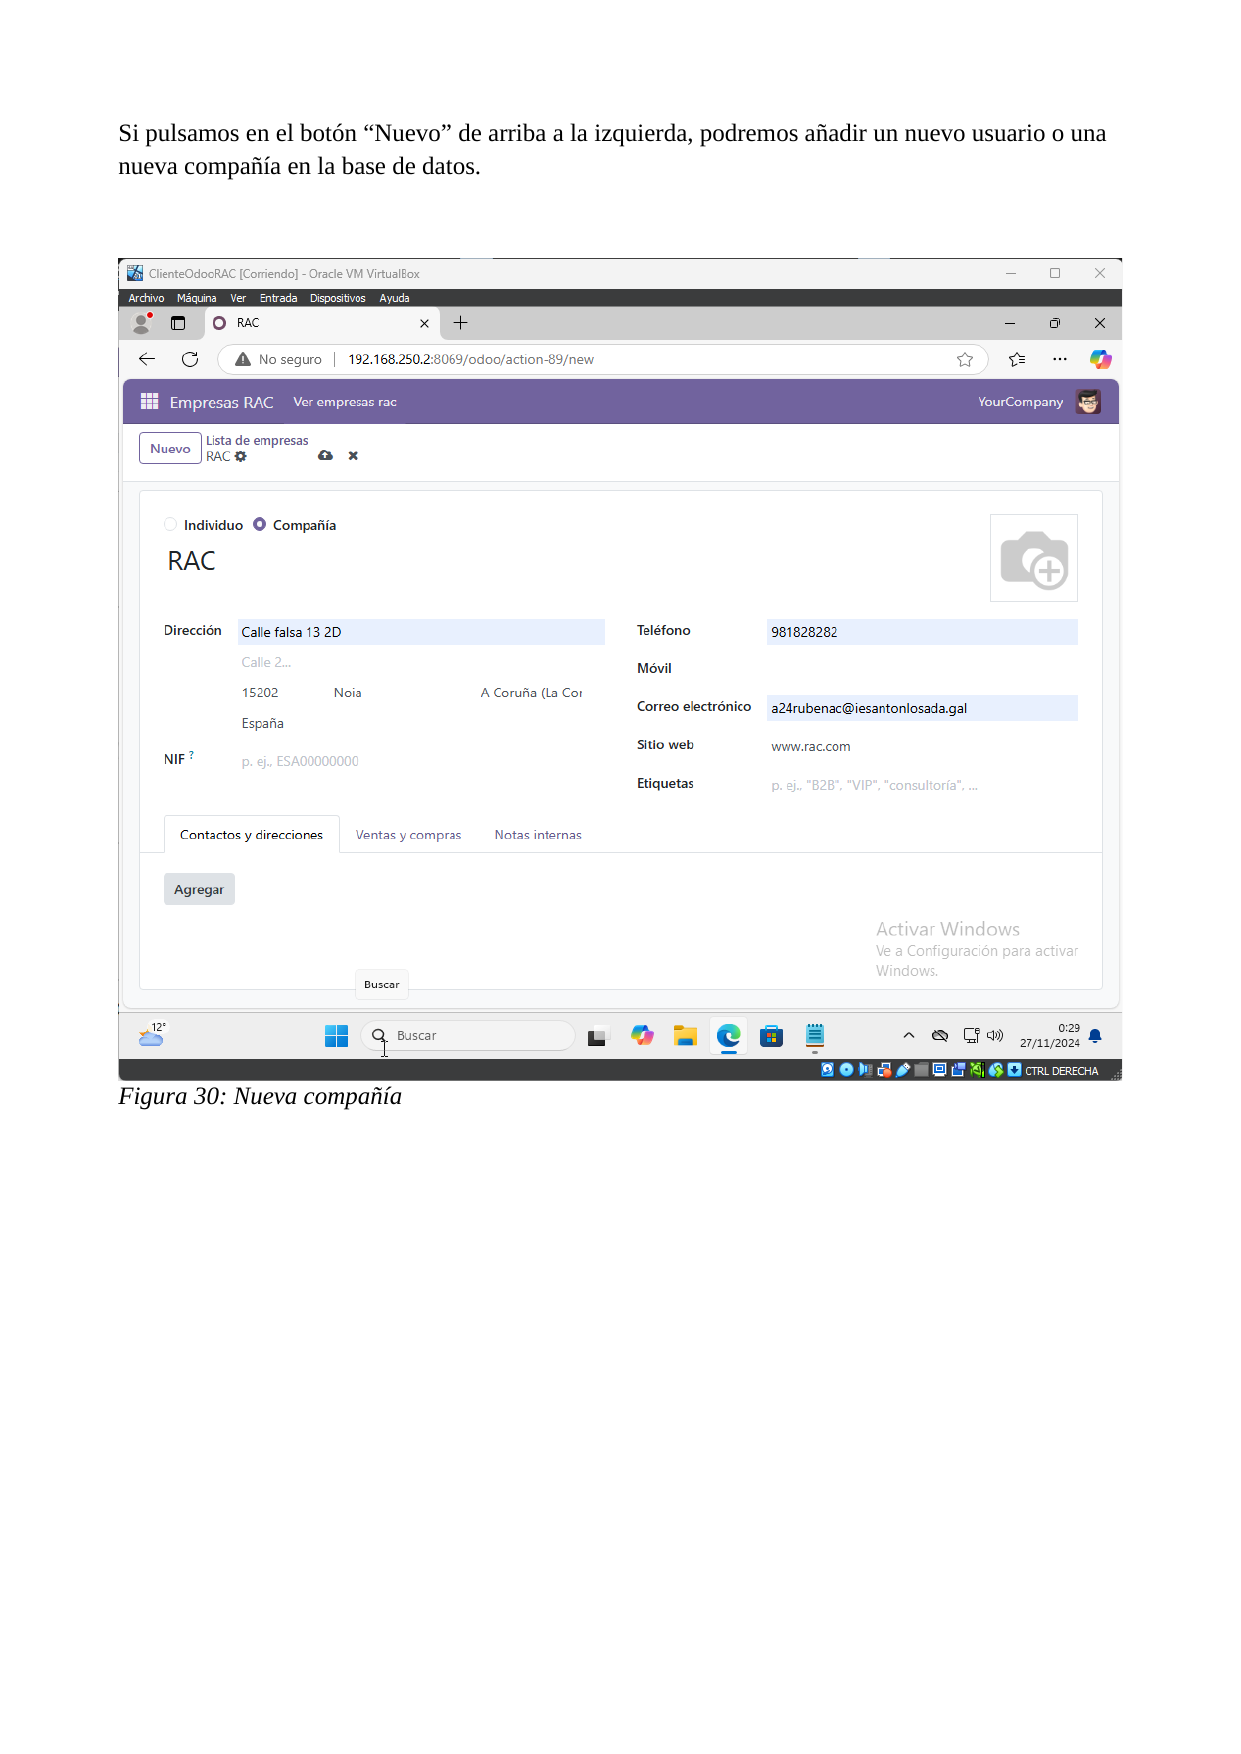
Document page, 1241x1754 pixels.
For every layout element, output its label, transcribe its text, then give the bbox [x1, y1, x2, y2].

text Si pulsamos en el botón “Nuevo” de arriba a la izquierda, podremos añadir un nuevo usuario o una nueva compañía en la base de datos. [118, 118, 1122, 180]
text Figura 30: Nueva compañía [118, 1081, 1122, 1109]
picture [118, 258, 1123, 1081]
